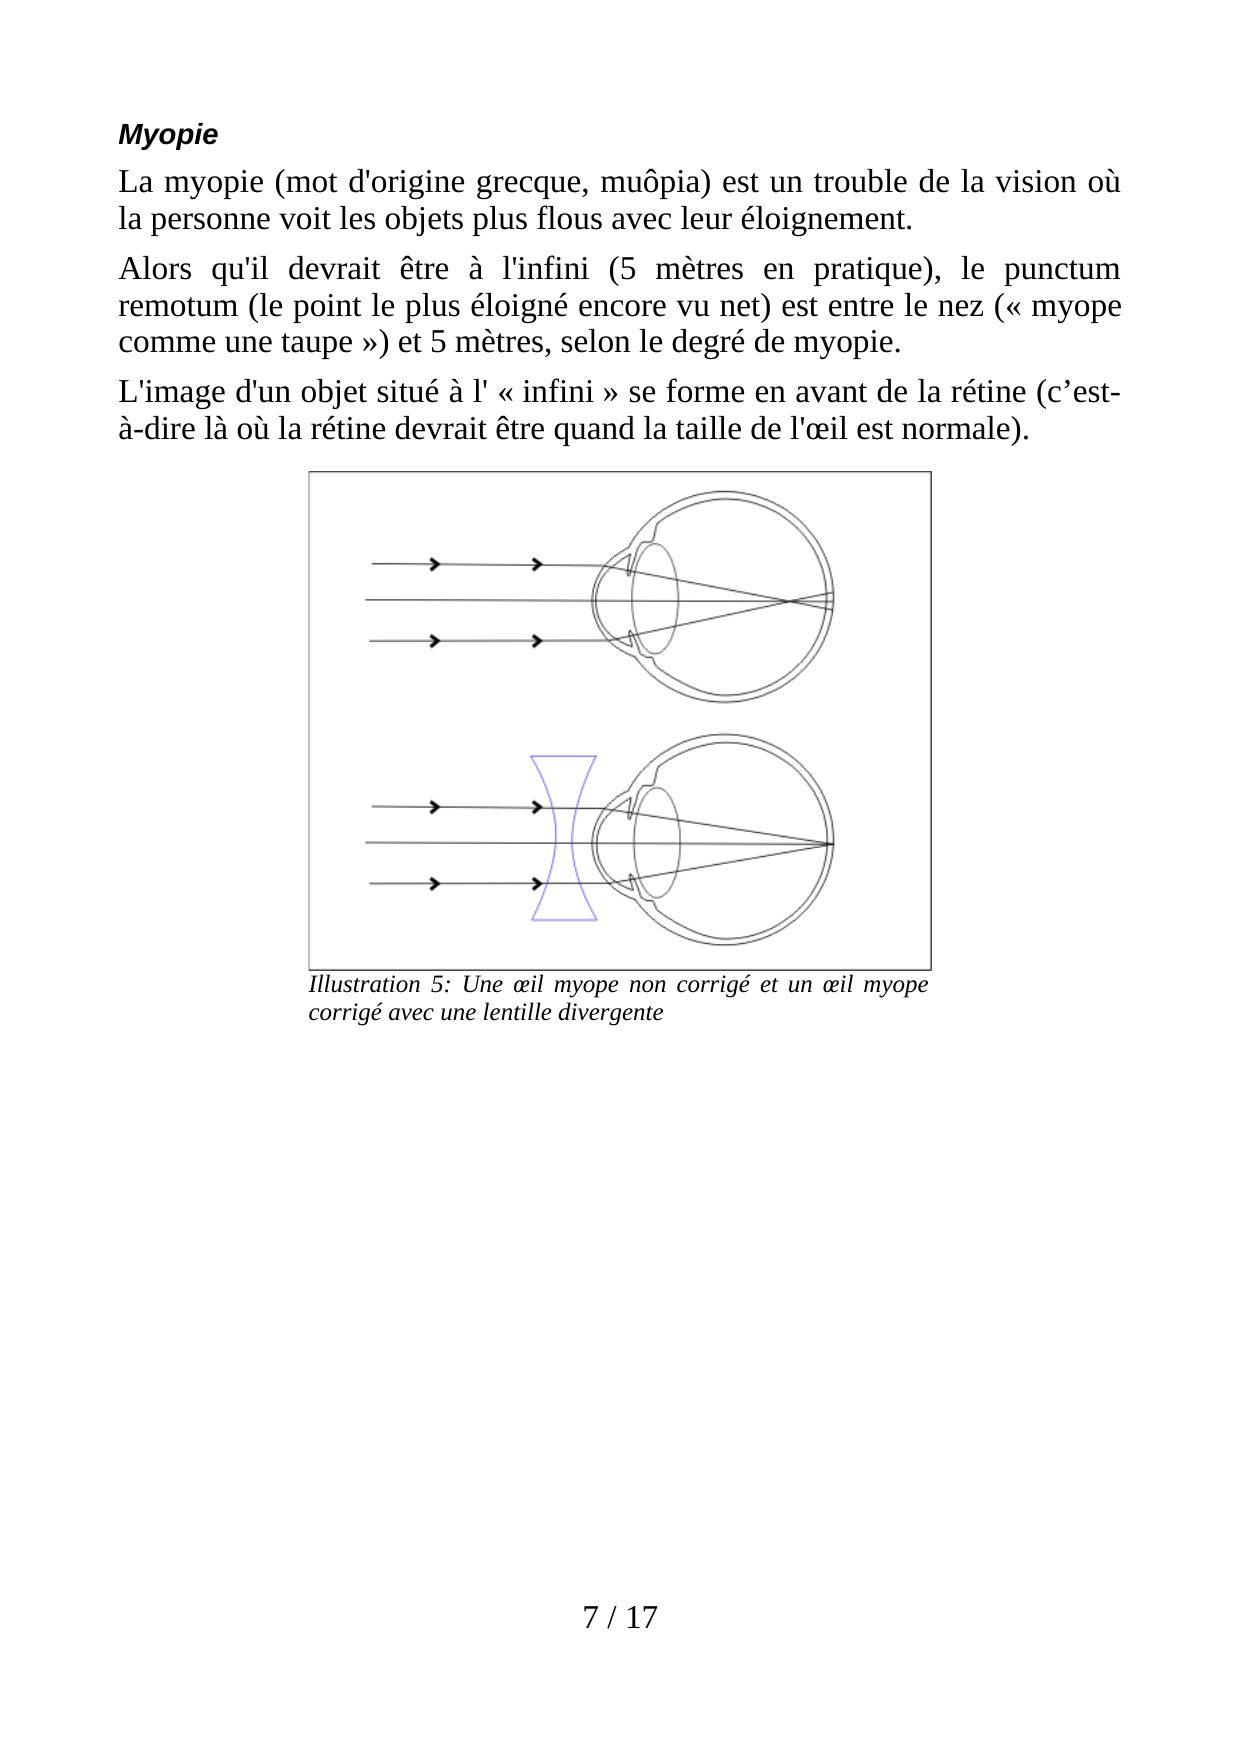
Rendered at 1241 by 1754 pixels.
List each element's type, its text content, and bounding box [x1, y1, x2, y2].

text Illustration 5: Une œil myope non corrigé et un œil myope corrigé avec une lentille divergente [308, 971, 932, 1026]
picture [308, 471, 932, 971]
text L'image d'un objet situé à l' « infini » se forme en avant de la rétine (c’est-à-dire là où la rétine devrait être quand la taille de l'œil est normale). [118, 373, 1122, 446]
text Alors qu'il devrait être à l'infini (5 mètres en pratique), le punctum remotum (le point le plus éloigné encore vu net) est entre le nez (« myope comme une taupe ») et 5 mètres, selon le degré de myopie. [118, 249, 1122, 360]
subtitle Myopie [118, 118, 1122, 151]
text La myopie (mot d'origine grecque, muôpia) est un trouble de la vision où la personne voit les objets plus flous avec leur éloignement. [118, 163, 1122, 237]
